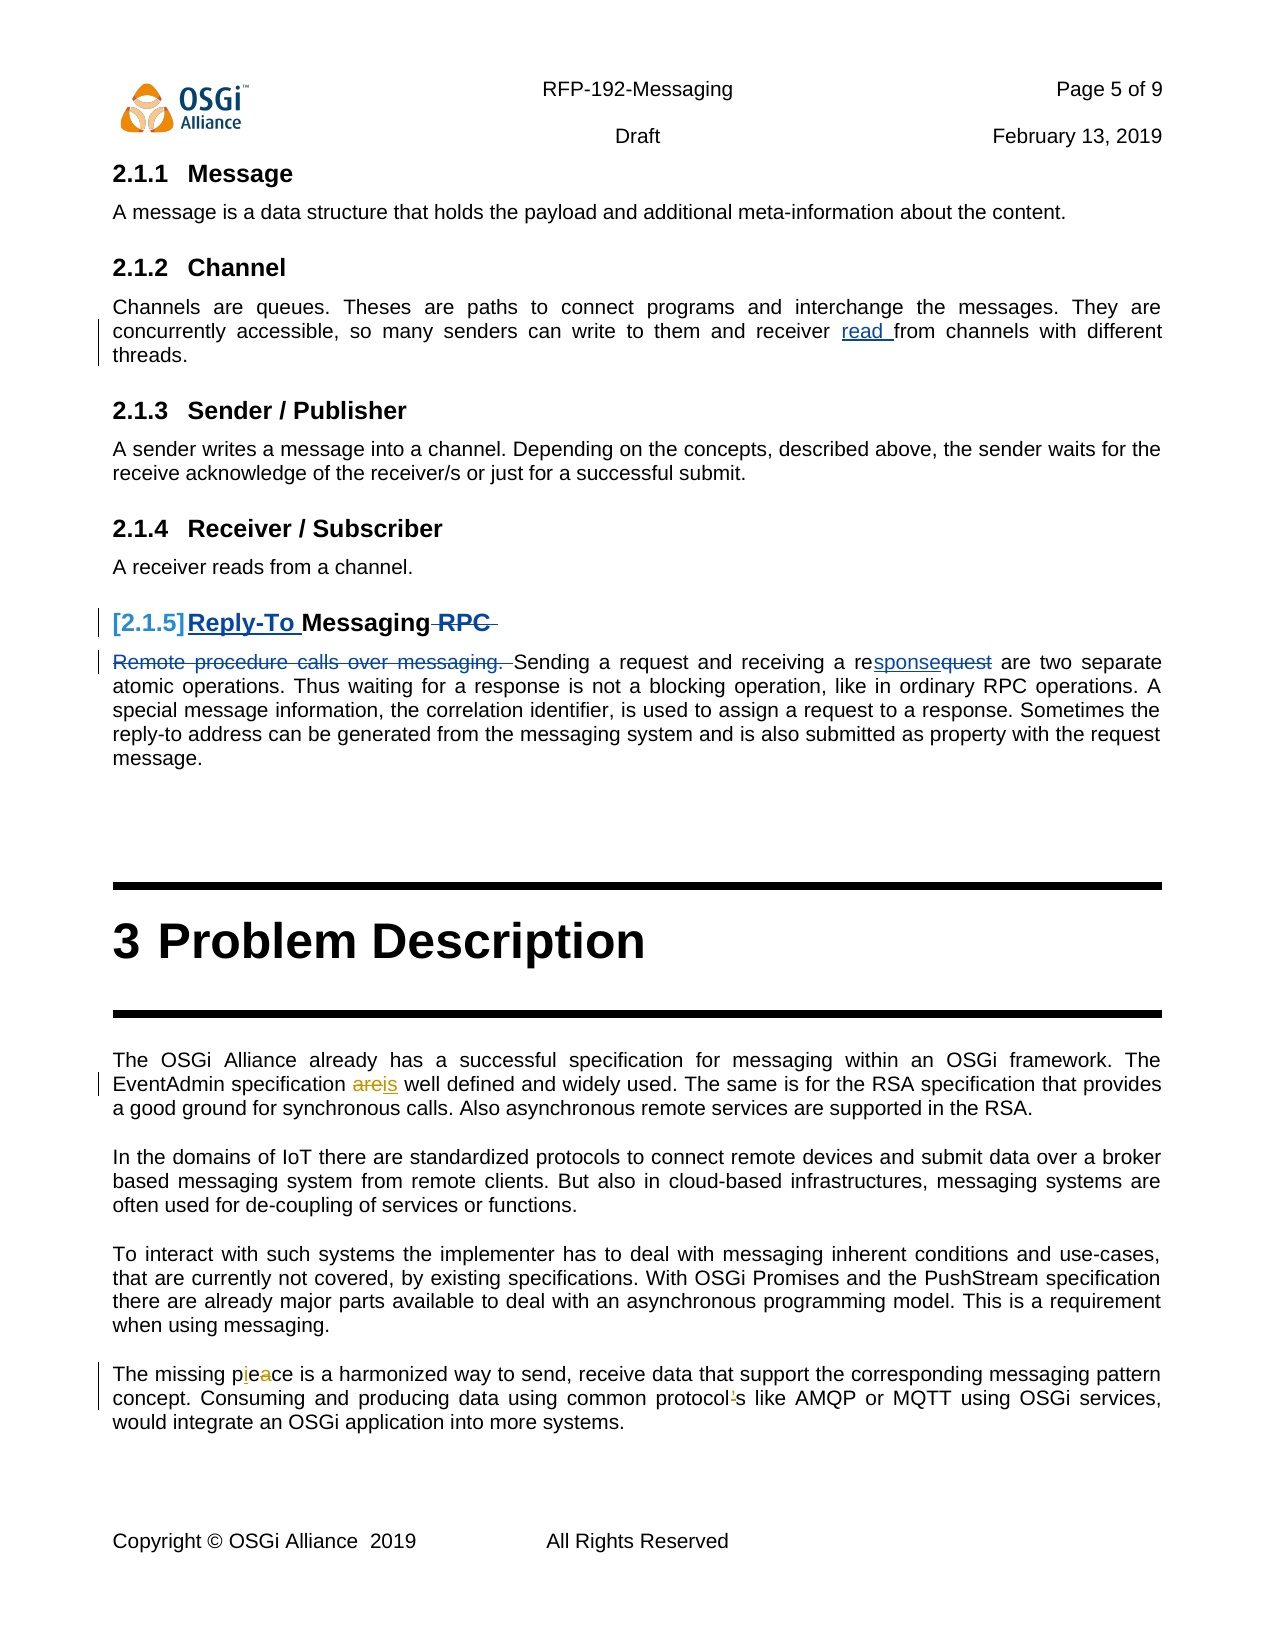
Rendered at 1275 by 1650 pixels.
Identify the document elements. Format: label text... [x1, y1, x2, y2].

subtitle Reply-To Messaging [112, 608, 1162, 637]
text Sending a request and receiving a response are two separate atomic operations. Thus waiting for a response is not a blocking operation, like in ordinary RPC operations. A special message information, the correlation identifier, is used to assign a request to a response. Sometimes the reply-to address can be generated from the messaging system and is also submitted as property with the request message. [112, 649, 1162, 769]
subtitle Receiver / Subscriber [112, 514, 1162, 543]
text To interact with such systems the implementer has to deal with messaging inherent conditions and use-cases, that are currently not covered, by existing specifications. With OSGi Promises and the PushStream specification there are already major parts available to deal with an asynchronous programming model. This is a requirement when using messaging. [112, 1241, 1162, 1337]
text In the domains of IoT there are standardized protocols to connect remote devices and submit data over a broker based messaging system from remote clients. But also in cloud-based infrastructures, messaging systems are often used for de-coupling of services or functions. [112, 1144, 1162, 1216]
picture [113, 76, 257, 140]
subtitle Message [112, 159, 1162, 188]
subtitle Channel [112, 253, 1162, 282]
text Channels are queues. Theses are paths to connect programs and interchange the messages. They are concurrently accessible, so many senders can write to them and receiver read from channels with different threads. [112, 294, 1162, 366]
text The missing piece is a harmonized way to send, receive data that support the corresponding messaging pattern concept. Consuming and producing data using common protocols like AMQP or MQTT using OSGi services, would integrate an OSGi application into more systems. [112, 1362, 1162, 1434]
text A sender writes a message into a channel. Depending on the concepts, described above, the sender waits for the receive acknowledge of the receiver/s or just for a successful submit. [112, 437, 1162, 485]
text The OSGi Alliance already has a successful specification for messaging within an OSGi framework. The EventAdmin specification is well defined and widely used. The same is for the RSA specification that provides a good ground for synchronous calls. Also asynchronous remote services are supported in the RSA. [112, 1048, 1162, 1119]
text A receiver reads from a channel. [112, 555, 1162, 579]
text A message is a data structure that holds the payload and additional meta-information about the content. [112, 200, 1162, 224]
subtitle Sender / Publisher [112, 396, 1162, 424]
subtitle Problem Description [112, 883, 1162, 1018]
